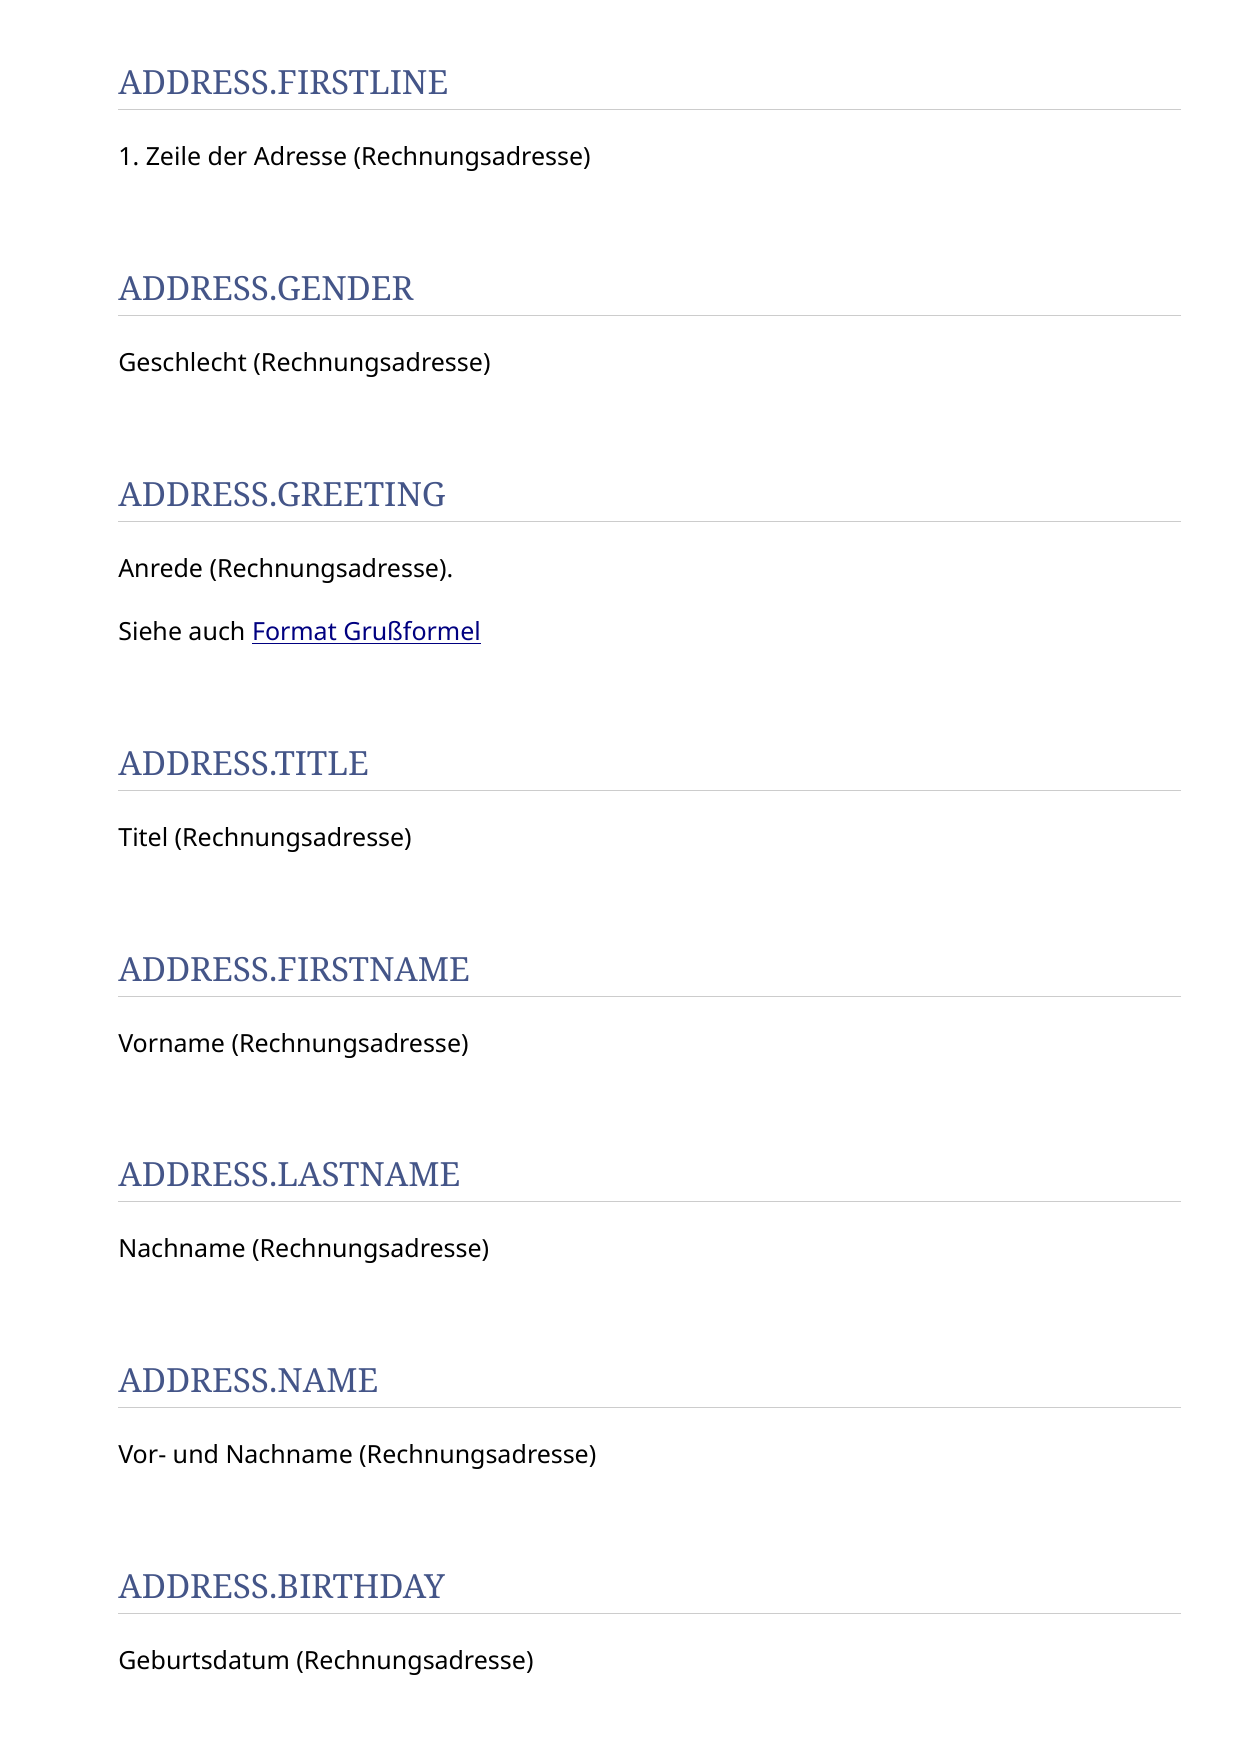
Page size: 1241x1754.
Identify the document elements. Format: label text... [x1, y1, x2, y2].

subtitle ADDRESS.LASTNAME [118, 1151, 1181, 1201]
text 1. Zeile der Adresse (Rechnungsadresse) [118, 139, 1181, 173]
text Geburtsdatum (Rechnungsadresse) [118, 1642, 1181, 1676]
subtitle ADDRESS.GREETING [118, 471, 1181, 521]
text Siehe auch Format Grußformel [118, 614, 1181, 648]
subtitle ADDRESS.TITLE [118, 740, 1181, 790]
subtitle ADDRESS.NAME [118, 1357, 1181, 1407]
text Titel (Rechnungsadresse) [118, 819, 1181, 853]
subtitle ADDRESS.BIRTHDAY [118, 1563, 1181, 1613]
text Vorname (Rechnungsadresse) [118, 1025, 1181, 1059]
subtitle ADDRESS.FIRSTLINE [118, 59, 1181, 109]
text Anrede (Rechnungsadresse). [118, 550, 1181, 584]
subtitle ADDRESS.GENDER [118, 265, 1181, 315]
text Geschlecht (Rechnungsadresse) [118, 344, 1181, 378]
subtitle ADDRESS.FIRSTNAME [118, 946, 1181, 996]
text Vor- und Nachname (Rechnungsadresse) [118, 1437, 1181, 1471]
text Nachname (Rechnungsadresse) [118, 1231, 1181, 1265]
